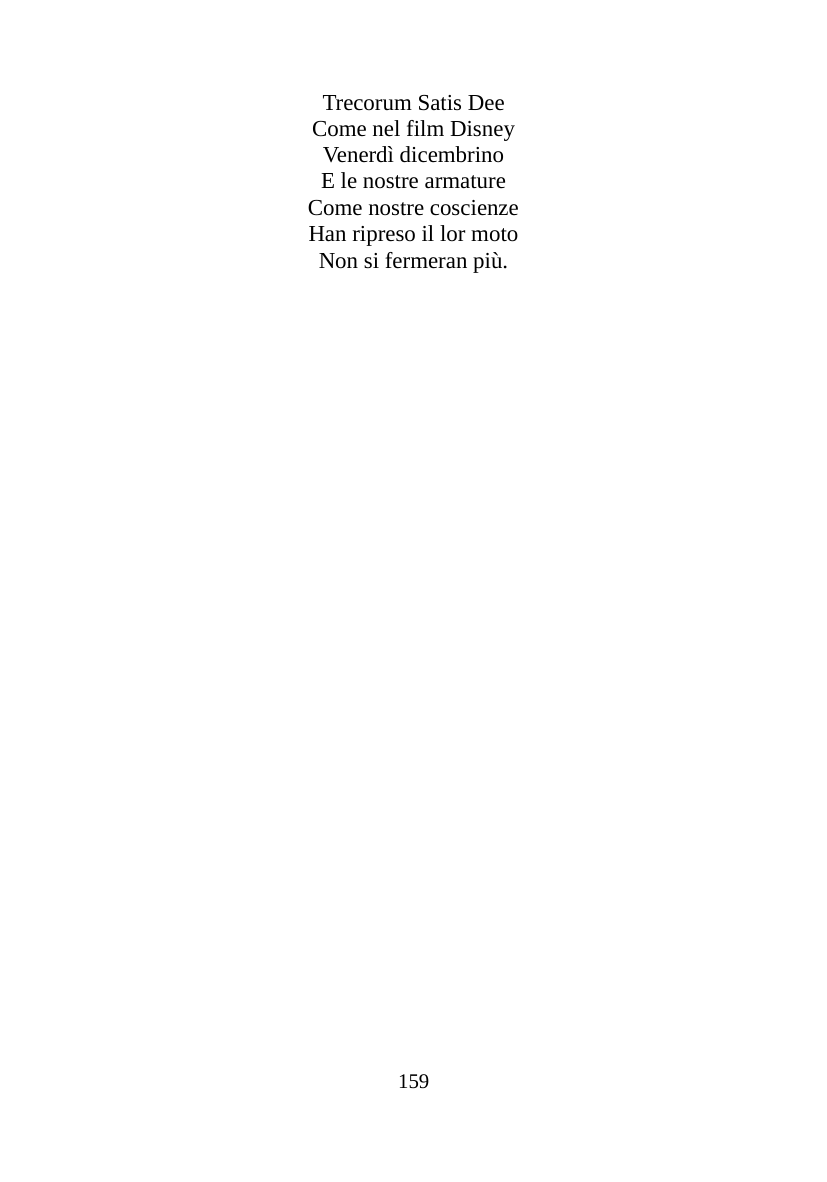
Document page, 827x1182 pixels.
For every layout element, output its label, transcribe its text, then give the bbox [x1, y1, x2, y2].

text Han ripreso il lor moto [88, 220, 738, 247]
text Non si fermeran più. [88, 247, 738, 273]
text Come nel film Disney [88, 115, 738, 141]
text Venerdì dicembrino [88, 141, 738, 168]
text Come nostre coscienze [88, 194, 738, 220]
text Trecorum Satis Dee [88, 88, 738, 115]
text E le nostre armature [88, 168, 738, 194]
